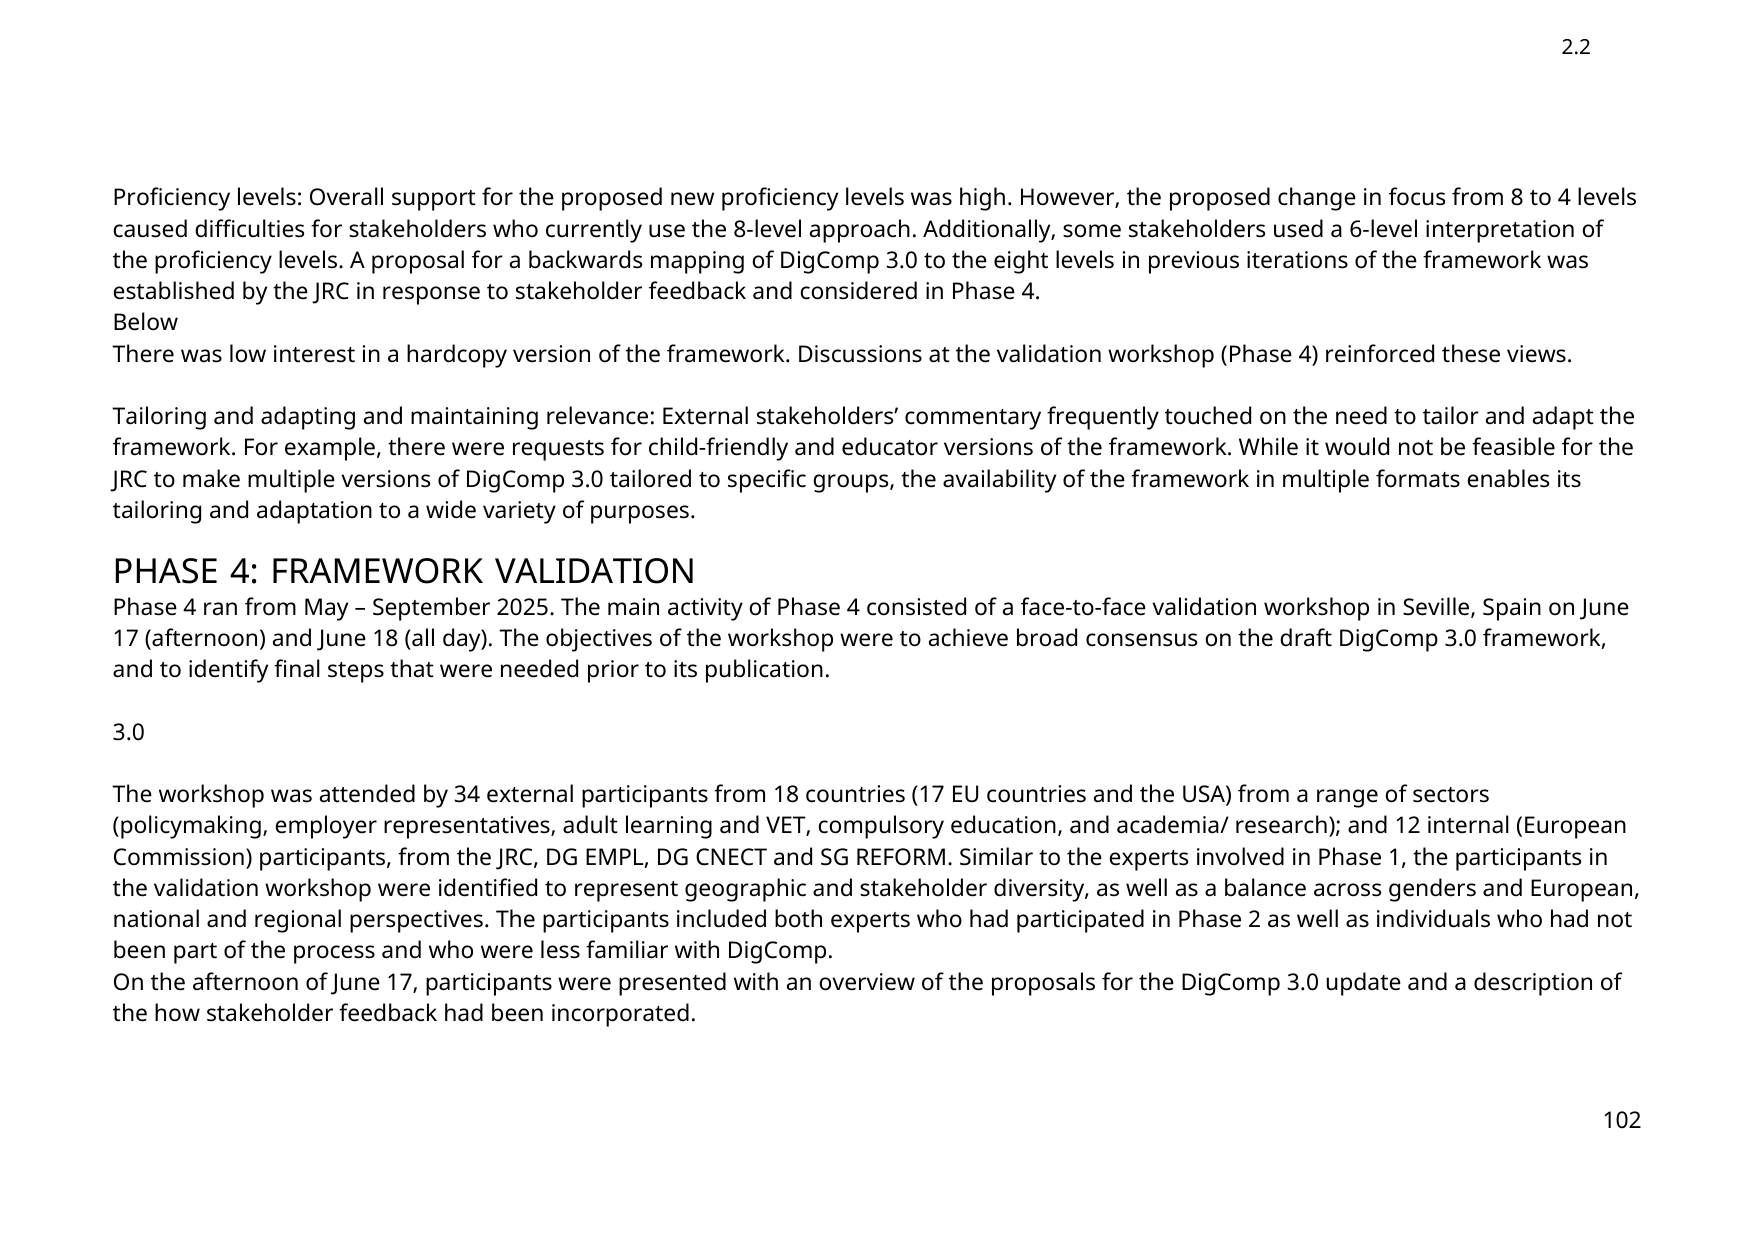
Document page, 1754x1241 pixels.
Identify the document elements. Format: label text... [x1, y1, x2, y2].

text On the afternoon of June 17, participants were presented with an overview of the proposals for the DigComp 3.0 update and a description of the how stakeholder feedback had been incorporated. [112, 966, 1641, 1028]
text 3.0 [112, 716, 1641, 747]
text Phase 4 ran from May – September 2025. The main activity of Phase 4 consisted of a face-to-face validation workshop in Seville, Spain on June 17 (afternoon) and June 18 (all day). The objectives of the workshop were to achieve broad consensus on the draft DigComp 3.0 framework, and to identify final steps that were needed prior to its publication. [112, 591, 1641, 684]
text Tailoring and adapting and maintaining relevance: External stakeholders’ commentary frequently touched on the need to tailor and adapt the framework. For example, there were requests for child-friendly and educator versions of the framework. While it would not be feasible for the JRC to make multiple versions of DigComp 3.0 tailored to specific groups, the availability of the framework in multiple formats enables its tailoring and adaptation to a wide variety of purposes. [112, 400, 1641, 525]
text Below [112, 306, 1641, 337]
text There was low interest in a hardcopy version of the framework. Discussions at the validation workshop (Phase 4) reinforced these views. [112, 337, 1641, 369]
subtitle PHASE 4: FRAMEWORK VALIDATION [112, 556, 1641, 591]
text The workshop was attended by 34 external participants from 18 countries (17 EU countries and the USA) from a range of sectors (policymaking, employer representatives, adult learning and VET, compulsory education, and academia/ research); and 12 internal (European Commission) participants, from the JRC, DG EMPL, DG CNECT and SG REFORM. Similar to the experts involved in Phase 1, the participants in the validation workshop were identified to represent geographic and stakeholder diversity, as well as a balance across genders and European, national and regional perspectives. The participants included both experts who had participated in Phase 2 as well as individuals who had not been part of the process and who were less familiar with DigComp. [112, 778, 1641, 966]
text Proficiency levels: Overall support for the proposed new proficiency levels was high. However, the proposed change in focus from 8 to 4 levels caused difficulties for stakeholders who currently use the 8-level approach. Additionally, some stakeholders used a 6-level interpretation of the proficiency levels. A proposal for a backwards mapping of DigComp 3.0 to the eight levels in previous iterations of the framework was established by the JRC in response to stakeholder feedback and considered in Phase 4. [112, 181, 1641, 306]
